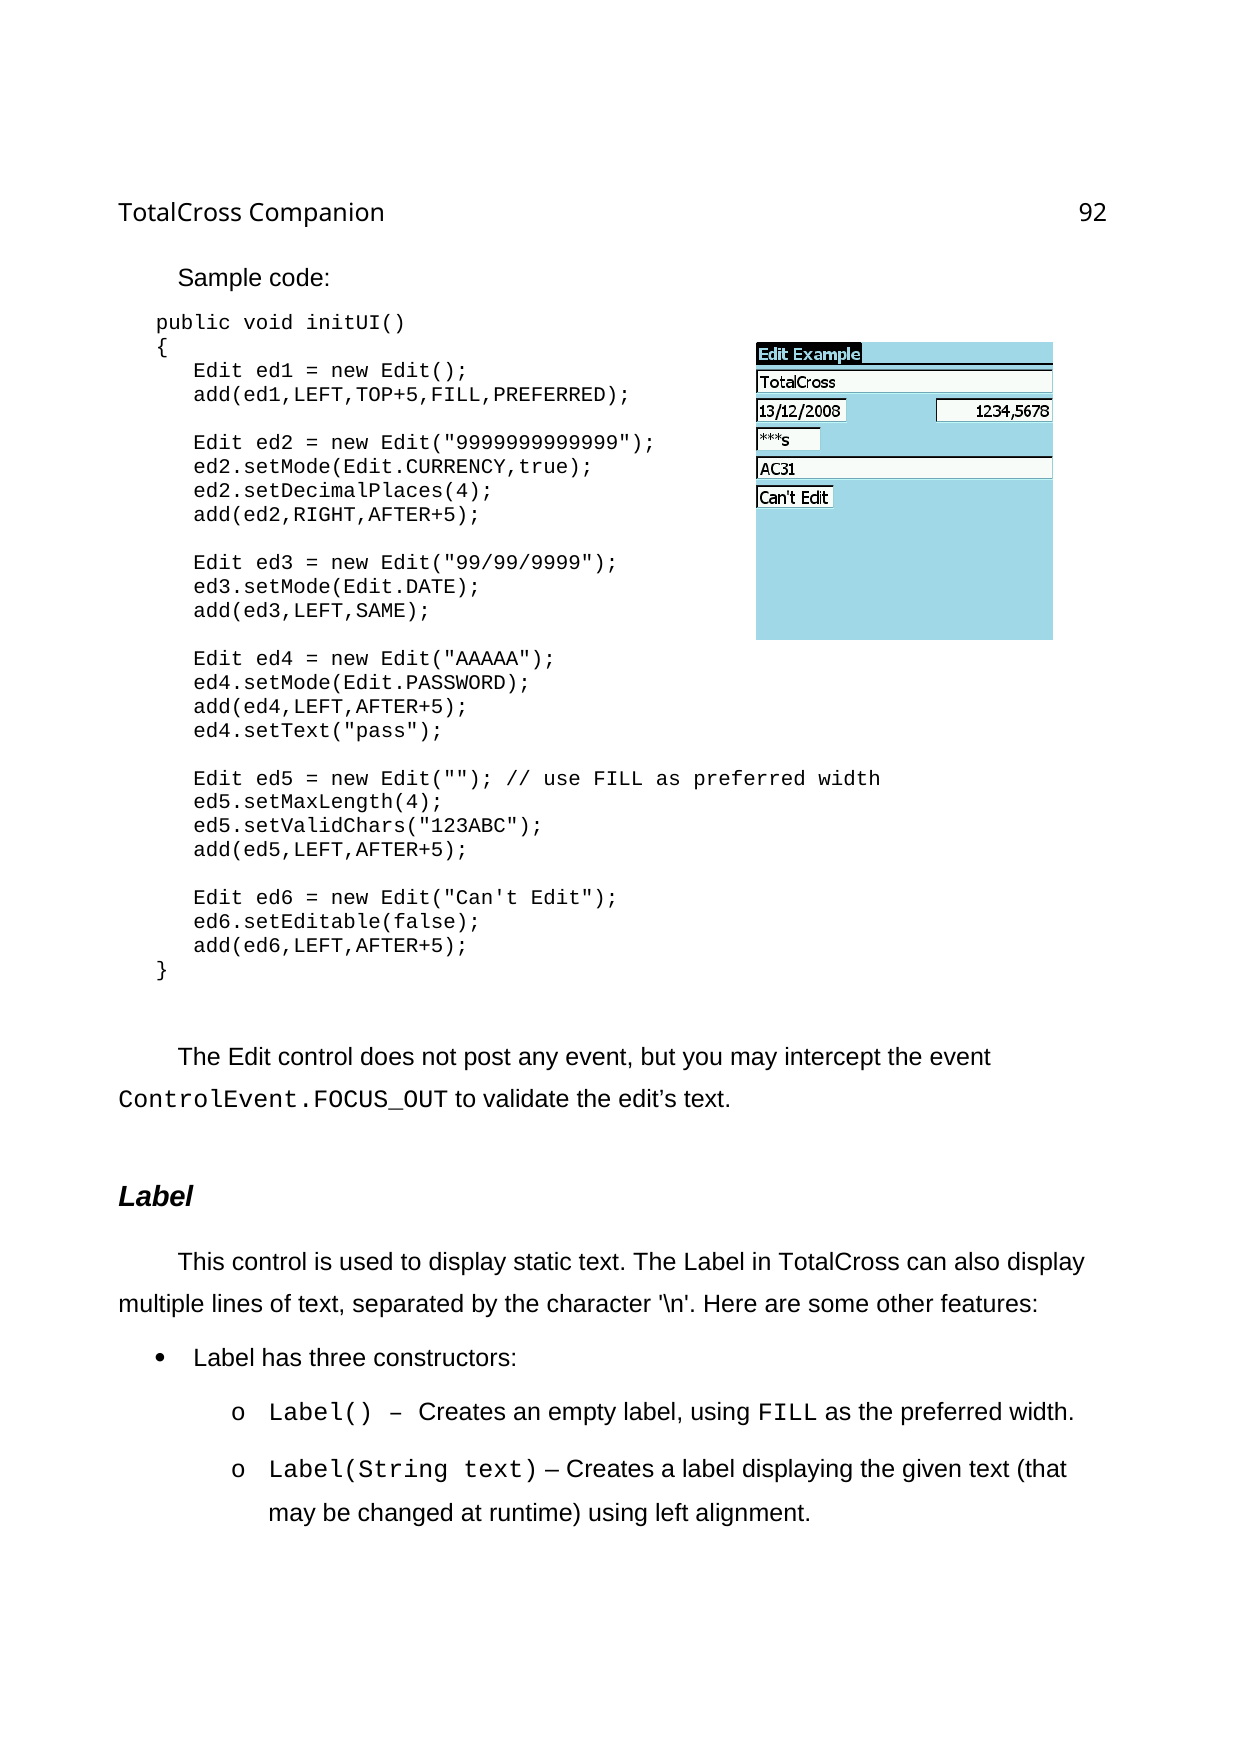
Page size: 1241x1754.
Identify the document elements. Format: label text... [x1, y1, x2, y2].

text ed5.setValidChars("123ABC"); [118, 815, 1122, 839]
text [1054, 552, 1122, 576]
text add(ed6,LEFT,AFTER+5); [118, 935, 1122, 959]
text ed2.setMode(Edit.CURRENCY,true); [118, 456, 754, 480]
picture [756, 342, 1053, 640]
text [1054, 456, 1122, 480]
text Edit ed2 = new Edit("9999999999999"); [118, 432, 754, 456]
text add(ed2,RIGHT,AFTER+5); [118, 504, 754, 528]
text add(ed3,LEFT,SAME); [118, 600, 754, 624]
list Label(String text) – Creates a label displaying the given text (that may be changed at runtime) using left alignment. [231, 1455, 1122, 1527]
text ed6.setEditable(false); [118, 911, 1122, 935]
text add(ed4,LEFT,AFTER+5); [118, 696, 1122, 719]
text public void initUI() [118, 312, 1122, 336]
text [1054, 384, 1122, 408]
text ed5.setMaxLength(4); [118, 791, 1122, 815]
text Edit ed1 = new Edit(); [118, 360, 754, 384]
text Edit ed3 = new Edit("99/99/9999"); [118, 552, 754, 576]
list Label() – Creates an empty label, using FILL as the preferred width. [231, 1398, 1122, 1428]
subtitle Label [118, 1180, 1122, 1213]
text This control is used to display static text. The Label in TotalCross can also display multiple lines of text, separated by the character '\n'. Here are some other features: [118, 1248, 1122, 1318]
text ed2.setDecimalPlaces(4); [118, 480, 754, 504]
text [1054, 480, 1122, 504]
text add(ed5,LEFT,AFTER+5); [118, 839, 1122, 863]
text ed4.setText("pass"); [118, 719, 1122, 743]
text Sample code: [118, 264, 1122, 292]
text The Edit control does not post any event, but you may intercept the event ControlEvent.FOCUS_OUT to validate the edit’s text. [118, 1043, 1122, 1115]
text } [118, 959, 1122, 983]
text Edit ed6 = new Edit("Can't Edit"); [118, 887, 1122, 911]
text [1054, 504, 1122, 528]
list Label has three constructors: [156, 1344, 1122, 1372]
text Edit ed5 = new Edit(""); // use FILL as preferred width [118, 767, 1122, 791]
text ed4.setMode(Edit.PASSWORD); [118, 672, 1122, 696]
text { [118, 336, 1122, 360]
text add(ed1,LEFT,TOP+5,FILL,PREFERRED); [118, 384, 754, 408]
text [1054, 432, 1122, 456]
text [1054, 576, 1122, 600]
text Edit ed4 = new Edit("AAAAA"); [118, 648, 1122, 672]
text [1054, 600, 1122, 624]
text [1054, 360, 1122, 384]
text ed3.setMode(Edit.DATE); [118, 576, 754, 600]
